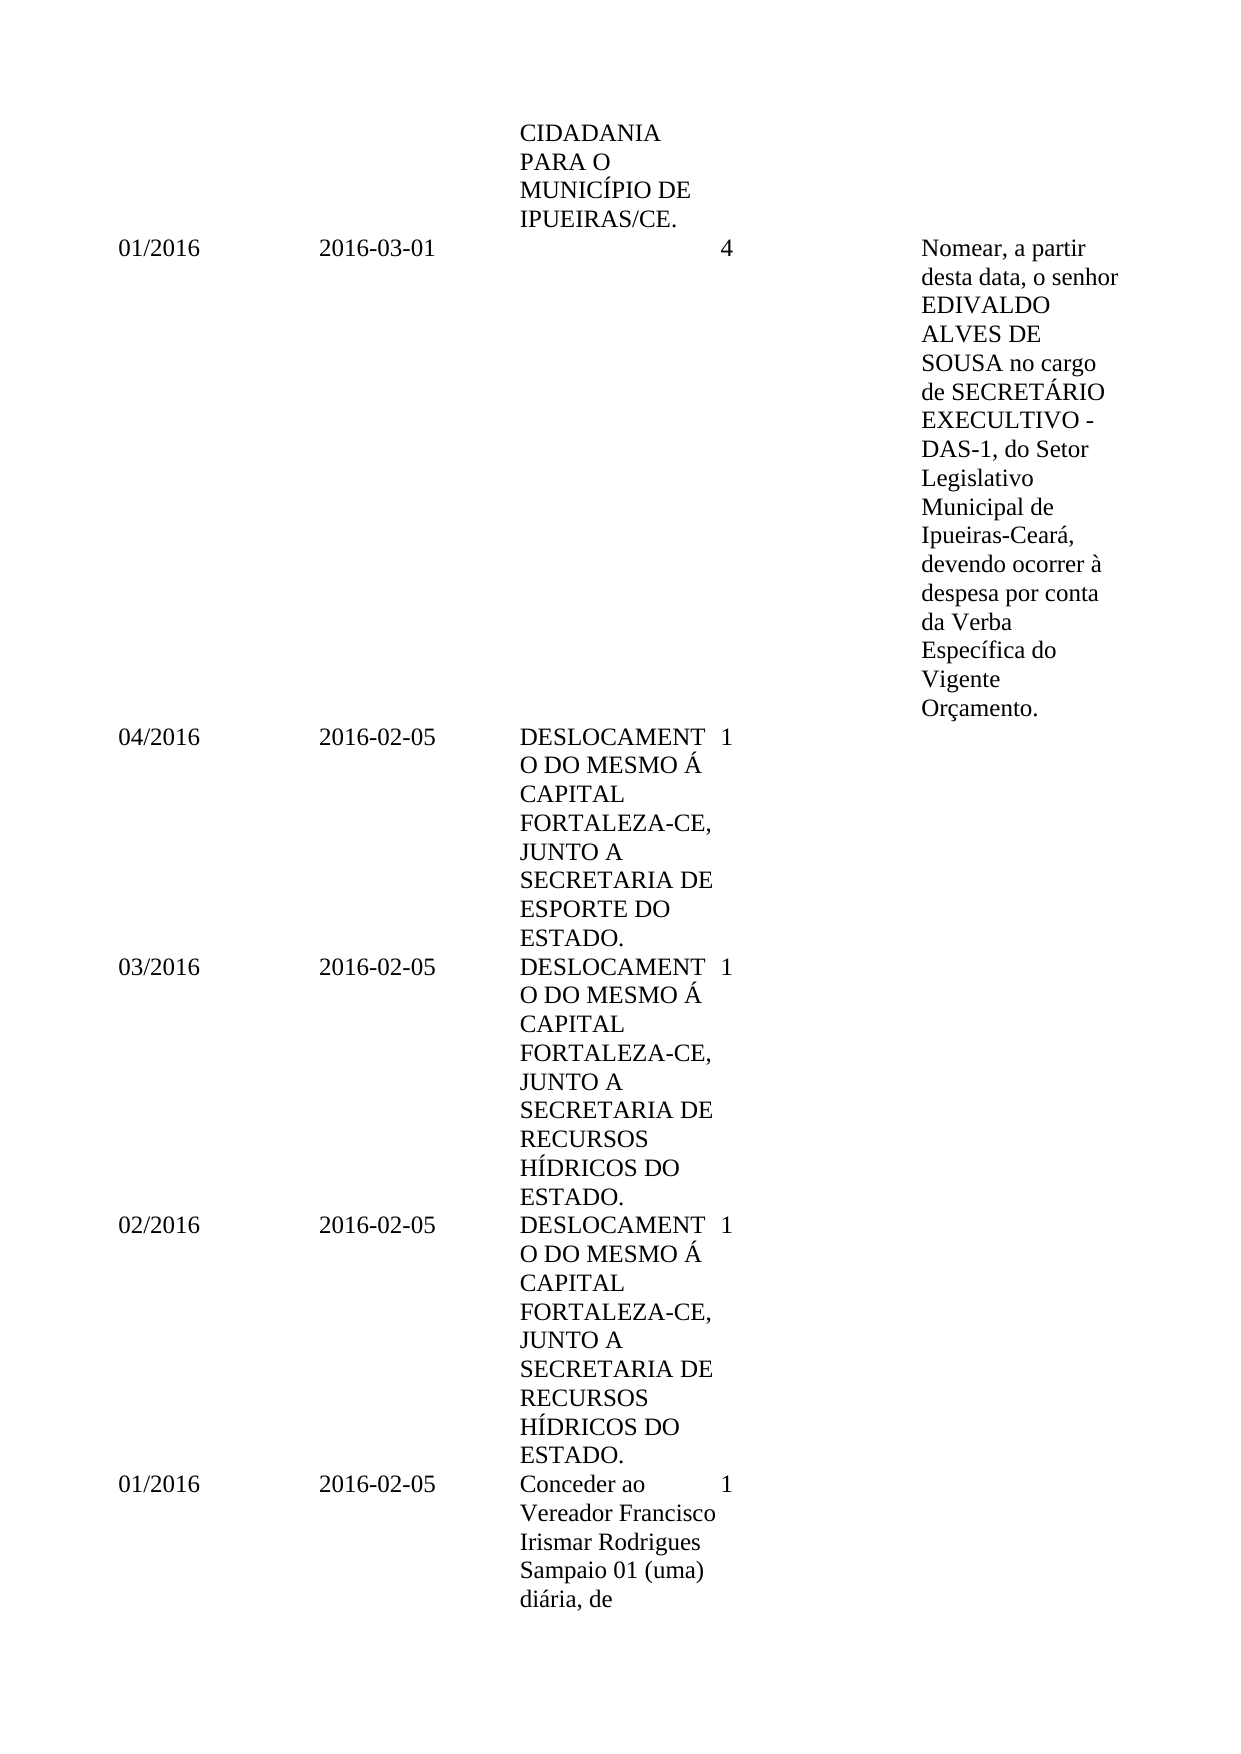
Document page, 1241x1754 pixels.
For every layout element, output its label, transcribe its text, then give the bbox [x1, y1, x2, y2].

table_cell DESLOCAMENTO DO MESMO Á CAPITAL FORTALEZA-CE, JUNTO A SECRETARIA DE ESPORTE DO ESTADO. [520, 722, 720, 952]
table_cell [921, 118, 1122, 233]
table_cell [921, 722, 1122, 952]
table_cell 01/2016 [118, 233, 319, 722]
table_cell 2016-02-05 [319, 722, 519, 952]
table_cell 01/2016 [118, 1469, 319, 1613]
table_cell [921, 1469, 1122, 1613]
table_cell 2016-02-05 [319, 952, 519, 1211]
table_cell 2016-02-05 [319, 1211, 519, 1469]
table_cell [319, 118, 519, 233]
table_cell 02/2016 [118, 1211, 319, 1469]
table_cell 1 [720, 722, 921, 952]
table_cell Conceder ao Vereador Francisco Irismar Rodrigues Sampaio 01 (uma) diária, de [520, 1469, 720, 1613]
table_cell 2016-03-01 [319, 233, 519, 722]
table_cell [921, 952, 1122, 1211]
table_cell [720, 118, 921, 233]
table_cell [118, 118, 319, 233]
table_cell [921, 1211, 1122, 1469]
table_cell 1 [720, 1211, 921, 1469]
table_cell [520, 233, 720, 722]
table_cell 04/2016 [118, 722, 319, 952]
table_cell 1 [720, 952, 921, 1211]
table_cell 03/2016 [118, 952, 319, 1211]
table_cell CIDADANIA PARA O MUNICÍPIO DE IPUEIRAS/CE. [520, 118, 720, 233]
table_cell DESLOCAMENTO DO MESMO Á CAPITAL FORTALEZA-CE, JUNTO A SECRETARIA DE RECURSOS HÍDRICOS DO ESTADO. [520, 952, 720, 1211]
table_cell Nomear, a partir desta data, o senhor EDIVALDO ALVES DE SOUSA no cargo de SECRETÁRIO EXECULTIVO - DAS-1, do Setor Legislativo Municipal de Ipueiras-Ceará, devendo ocorrer à despesa por conta da Verba Específica do Vigente Orçamento. [921, 233, 1122, 722]
table_cell 1 [720, 1469, 921, 1613]
table_cell DESLOCAMENTO DO MESMO Á CAPITAL FORTALEZA-CE, JUNTO A SECRETARIA DE RECURSOS HÍDRICOS DO ESTADO. [520, 1211, 720, 1469]
table_cell 4 [720, 233, 921, 722]
table_cell 2016-02-05 [319, 1469, 519, 1613]
